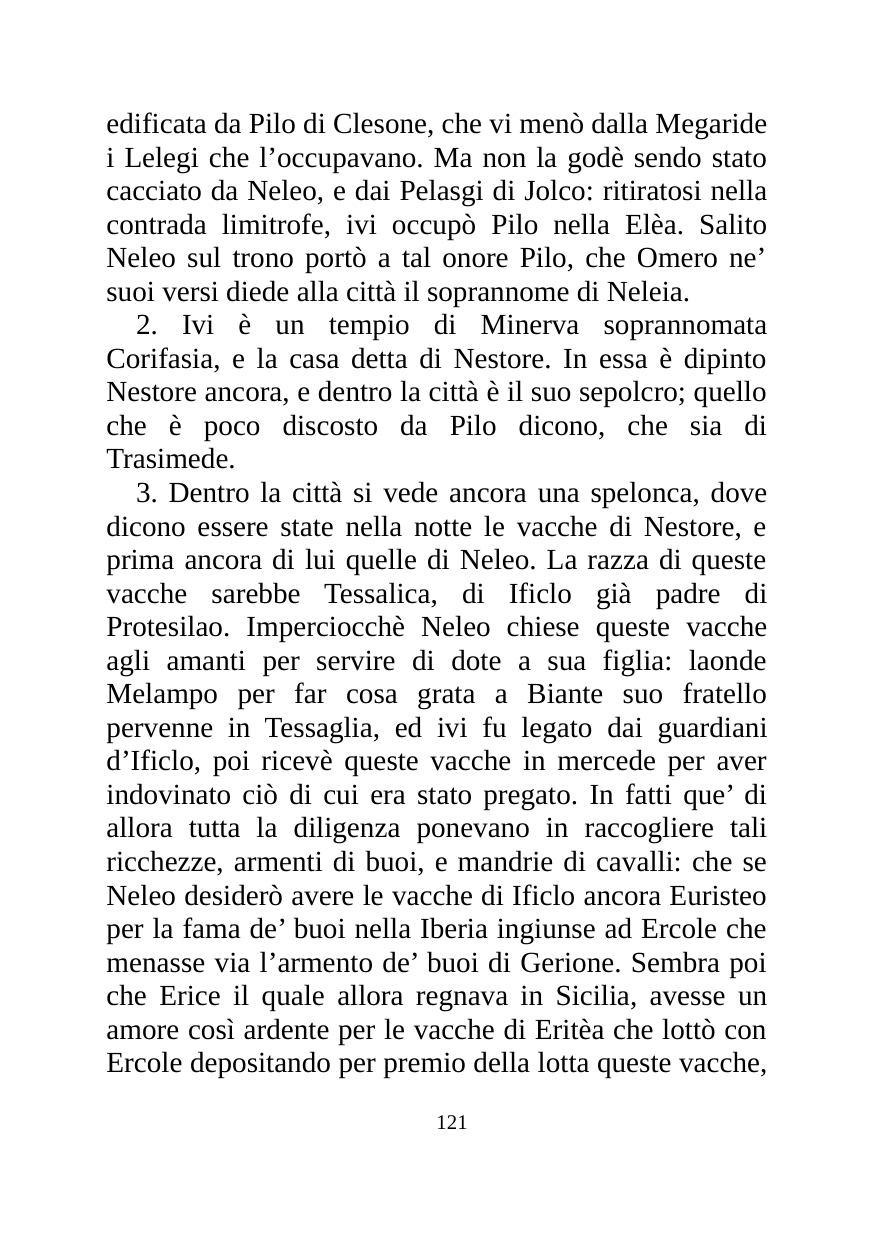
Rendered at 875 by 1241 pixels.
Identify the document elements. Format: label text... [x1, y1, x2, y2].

text 3. Dentro la città si vede ancora una spelonca, dove dicono essere state nella notte le vacche di Nestore, e prima ancora di lui quelle di Neleo. La razza di queste vacche sarebbe Tessalica, di Ificlo già padre di Protesilao. Imperciocchè Neleo chiese queste vacche agli amanti per servire di dote a sua figlia: laonde Melampo per far cosa grata a Biante suo fratello pervenne in Tessaglia, ed ivi fu legato dai guardiani d’Ificlo, poi ricevè queste vacche in mercede per aver indovinato ciò di cui era stato pregato. In fatti que’ di allora tutta la diligenza ponevano in raccogliere tali ricchezze, armenti di buoi, e mandrie di cavalli: che se Neleo desiderò avere le vacche di Ificlo ancora Euristeo per la fama de’ buoi nella Iberia ingiunse ad Ercole che menasse via l’armento de’ buoi di Gerione. Sembra poi che Erice il quale allora regnava in Sicilia, avesse un amore così ardente per le vacche di Eritèa che lottò con Ercole depositando per premio della lotta queste vacche, [106, 475, 768, 1079]
text edificata da Pilo di Clesone, che vi menò dalla Megaride i Lelegi che l’occupavano. Ma non la godè sendo stato cacciato da Neleo, e dai Pelasgi di Jolco: ritiratosi nella contrada limitrofe, ivi occupò Pilo nella Elèa. Salito Neleo sul trono portò a tal onore Pilo, che Omero ne’ suoi versi diede alla città il soprannome di Neleia. [106, 106, 768, 307]
text 2. Ivi è un tempio di Minerva soprannomata Corifasia, e la casa detta di Nestore. In essa è dipinto Nestore ancora, e dentro la città è il suo sepolcro; quello che è poco discosto da Pilo dicono, che sia di Trasimede. [106, 307, 768, 475]
